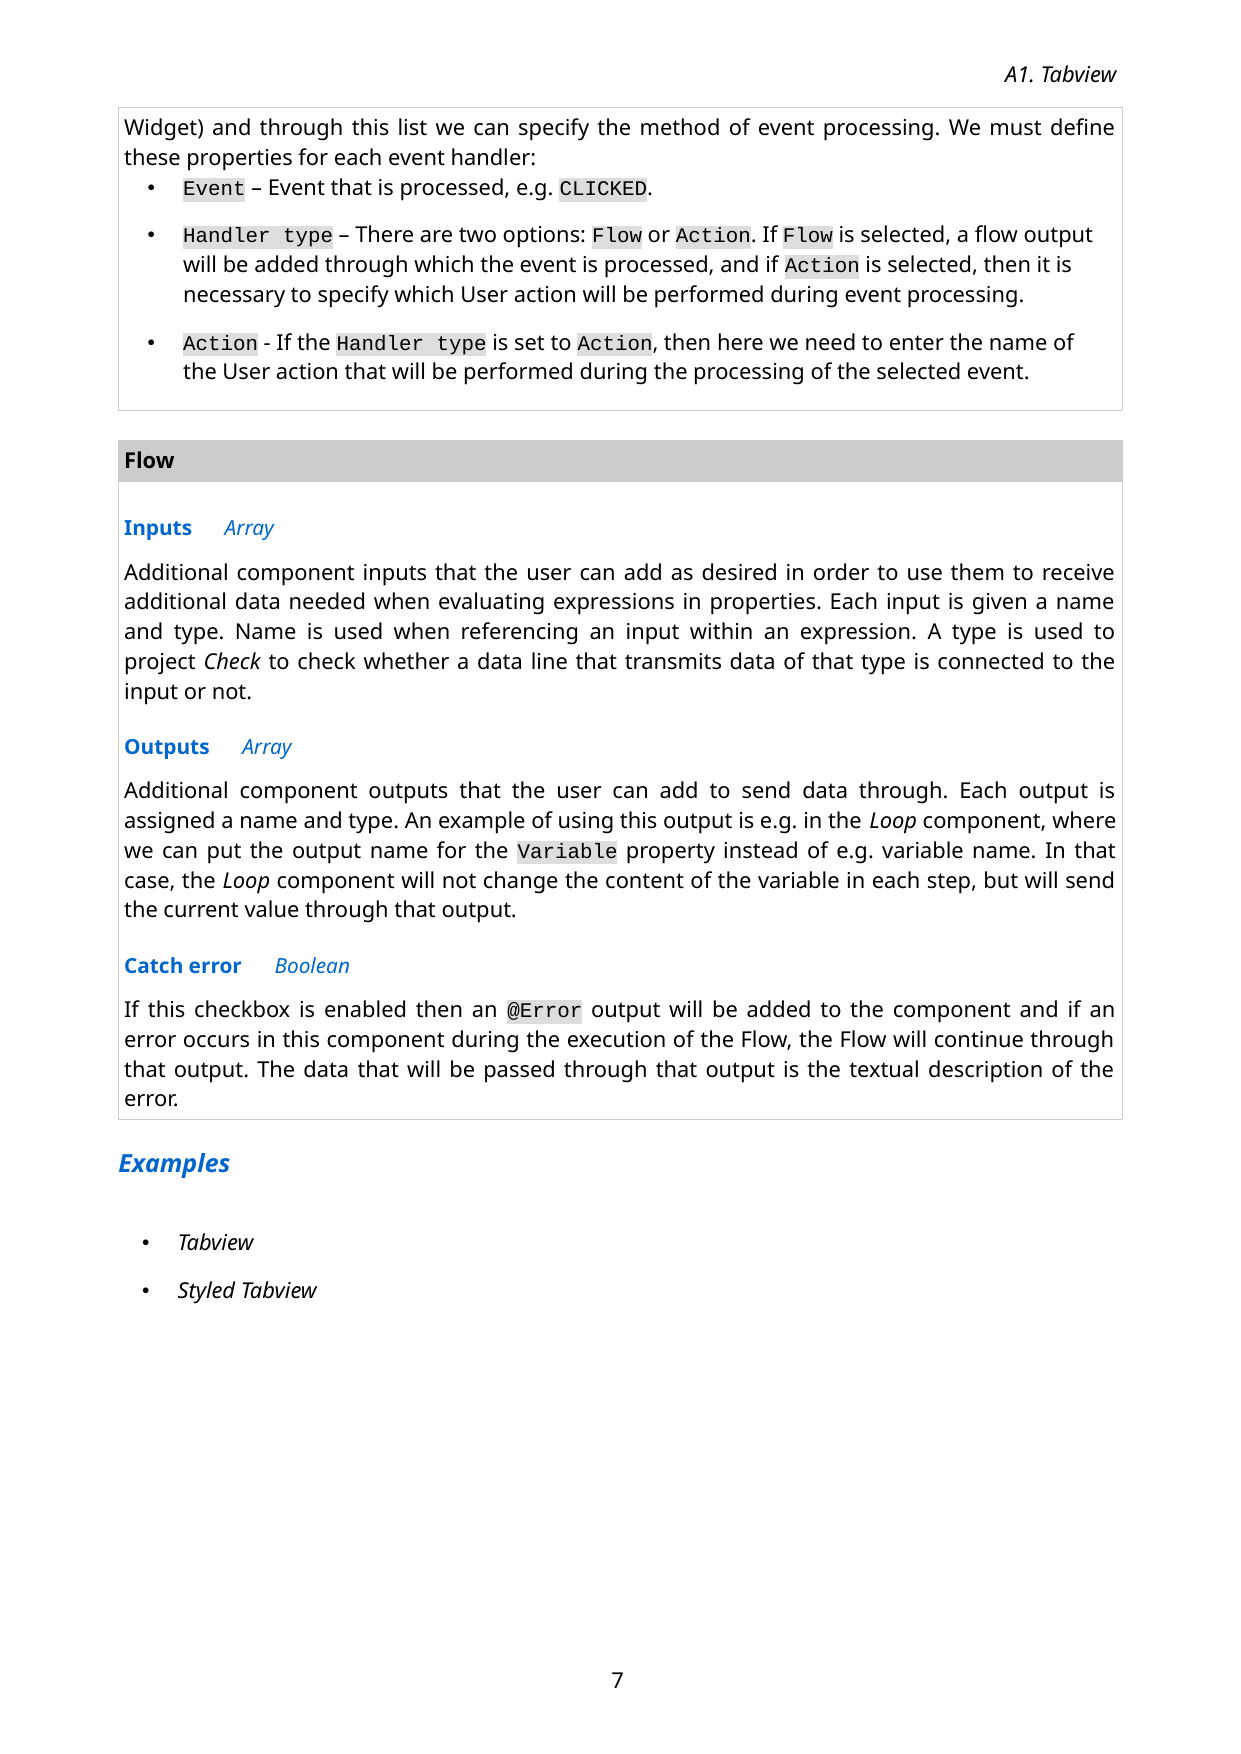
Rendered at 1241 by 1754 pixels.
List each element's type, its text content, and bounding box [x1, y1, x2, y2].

table_cell Inputs Array Additional component inputs that the user can add as desired in order to use them to receive additional data needed when evaluating expressions in properties. Each input is given a name and type. Name is used when referencing an input within an expression. A type is used to project Check to check whether a data line that transmits data of that type is connected to the input or not. Outputs Array Additional component outputs that the user can add to send data through. Each output is assigned a name and type. An example of using this output is e.g. in the Loop component, where we can put the output name for the Variable property instead of e.g. variable name. In that case, the Loop component will not change the content of the variable in each step, but will send the current value through that output. Catch error Boolean If this checkbox is enabled then an @Error output will be added to the component and if an error occurs in this component during the execution of the Flow, the Flow will continue through that output. The data that will be passed through that output is the textual description of the error. [119, 482, 1122, 1119]
table_cell Widget) and through this list we can specify the method of event processing. We must define these properties for each event handler: Event – Event that is processed, e.g. CLICKED. Handler type – There are two options: Flow or Action. If Flow is selected, a flow output will be added through which the event is processed, and if Action is selected, then it is necessary to specify which User action will be performed during event processing. Action - If the Handler type is set to Action, then here we need to enter the name of the User action that will be performed during the processing of the selected event. [119, 108, 1122, 409]
list Tabview [142, 1227, 1110, 1257]
table_header Flow [119, 441, 1122, 481]
subtitle Examples [118, 1146, 1122, 1179]
list Styled Tabview [142, 1274, 1110, 1304]
